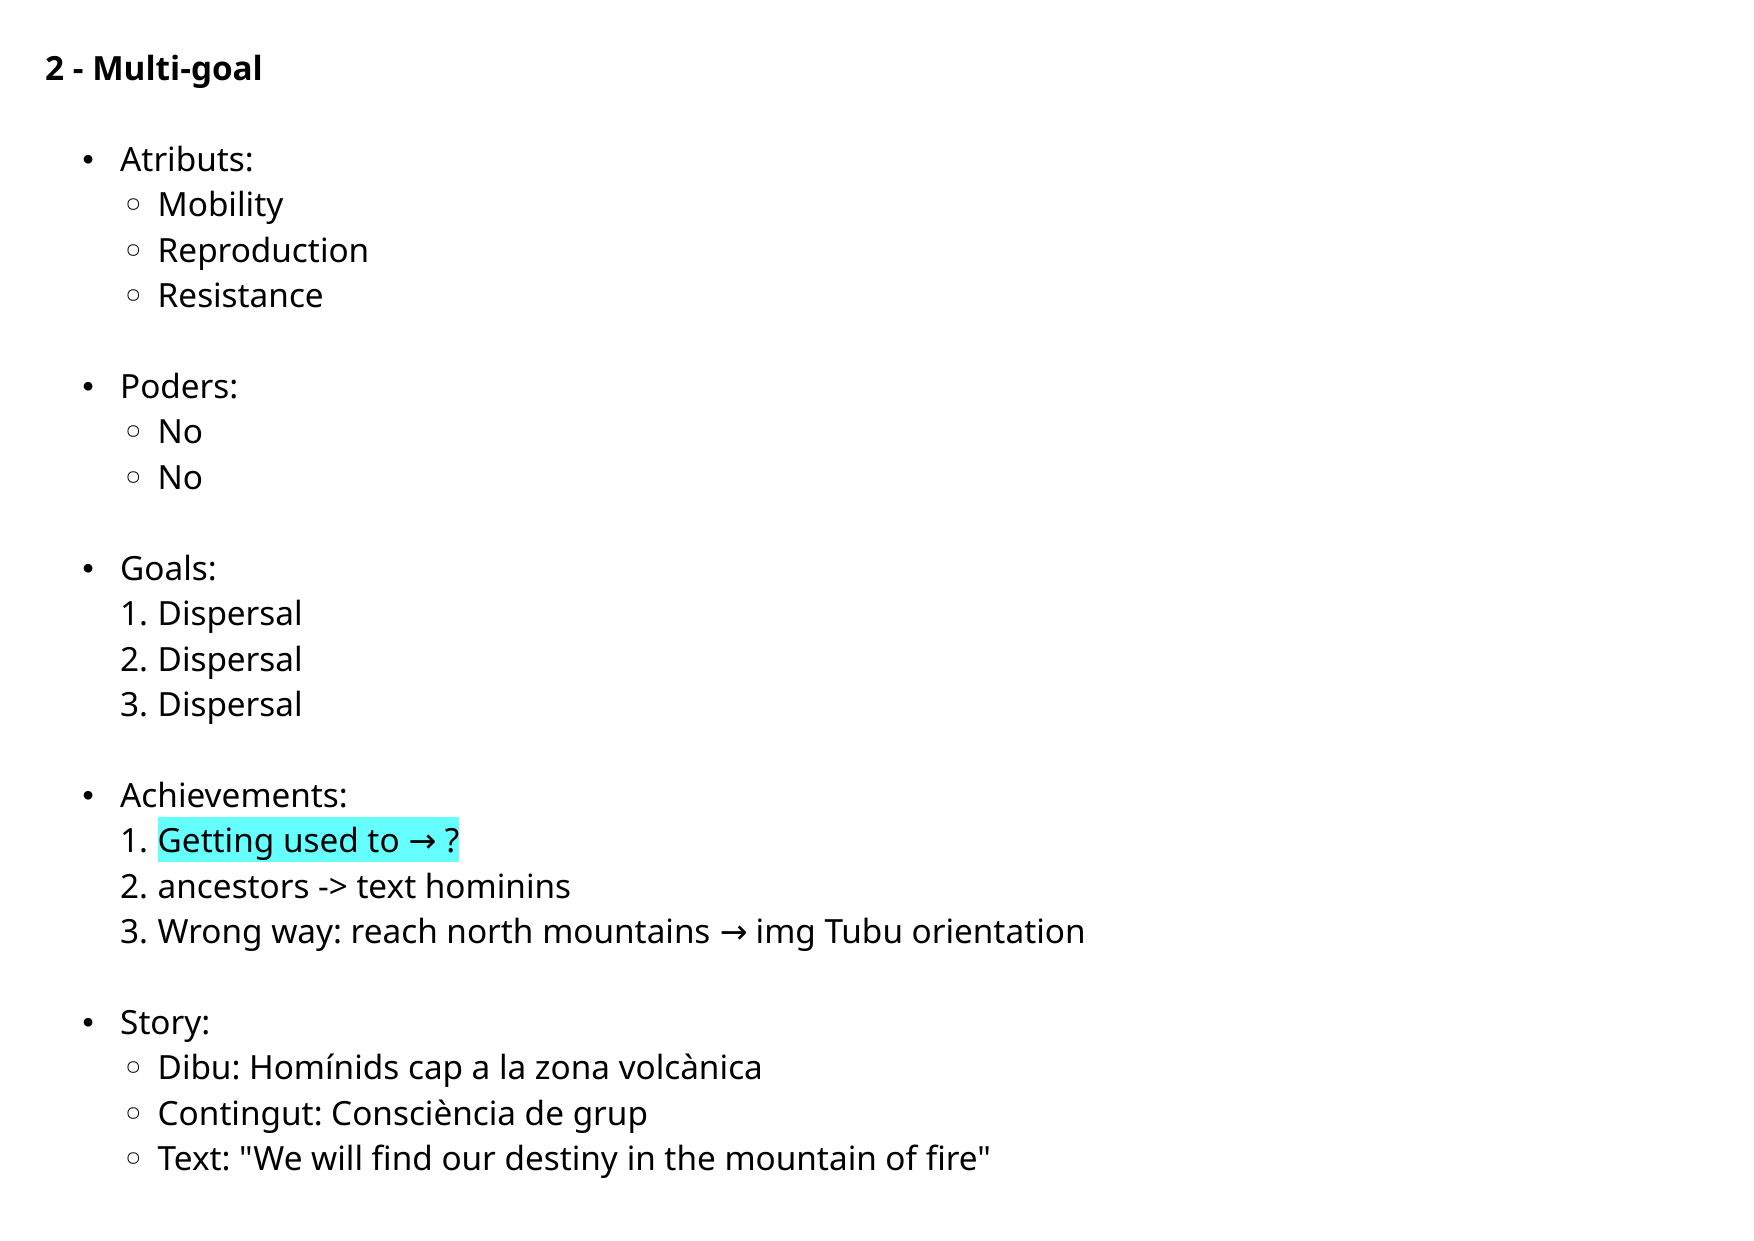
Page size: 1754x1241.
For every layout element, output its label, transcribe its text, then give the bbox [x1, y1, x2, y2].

list Atributs: [82, 136, 1709, 181]
list No [120, 408, 1709, 454]
list Resistance [120, 272, 1709, 317]
list Text: "We will find our destiny in the mountain of fire" [120, 1135, 1709, 1180]
text 2 - Multi-goal [45, 45, 1709, 90]
list Poders: [82, 363, 1709, 408]
list Goals: [82, 544, 1709, 590]
list Dispersal [120, 681, 1709, 726]
list No [120, 454, 1709, 499]
list ancestors -> text hominins [120, 862, 1709, 908]
list Contingut: Consciència de grup [120, 1089, 1709, 1135]
list Getting used to → ? [120, 817, 1709, 862]
list Dibu: Homínids cap a la zona volcànica [120, 1044, 1709, 1089]
list Dispersal [120, 590, 1709, 635]
list Wrong way: reach north mountains → img Tubu orientation [120, 908, 1709, 953]
list Story: [82, 999, 1709, 1044]
list Reproduction [120, 227, 1709, 272]
list Mobility [120, 181, 1709, 227]
list Achievements: [82, 772, 1709, 817]
list Dispersal [120, 635, 1709, 681]
